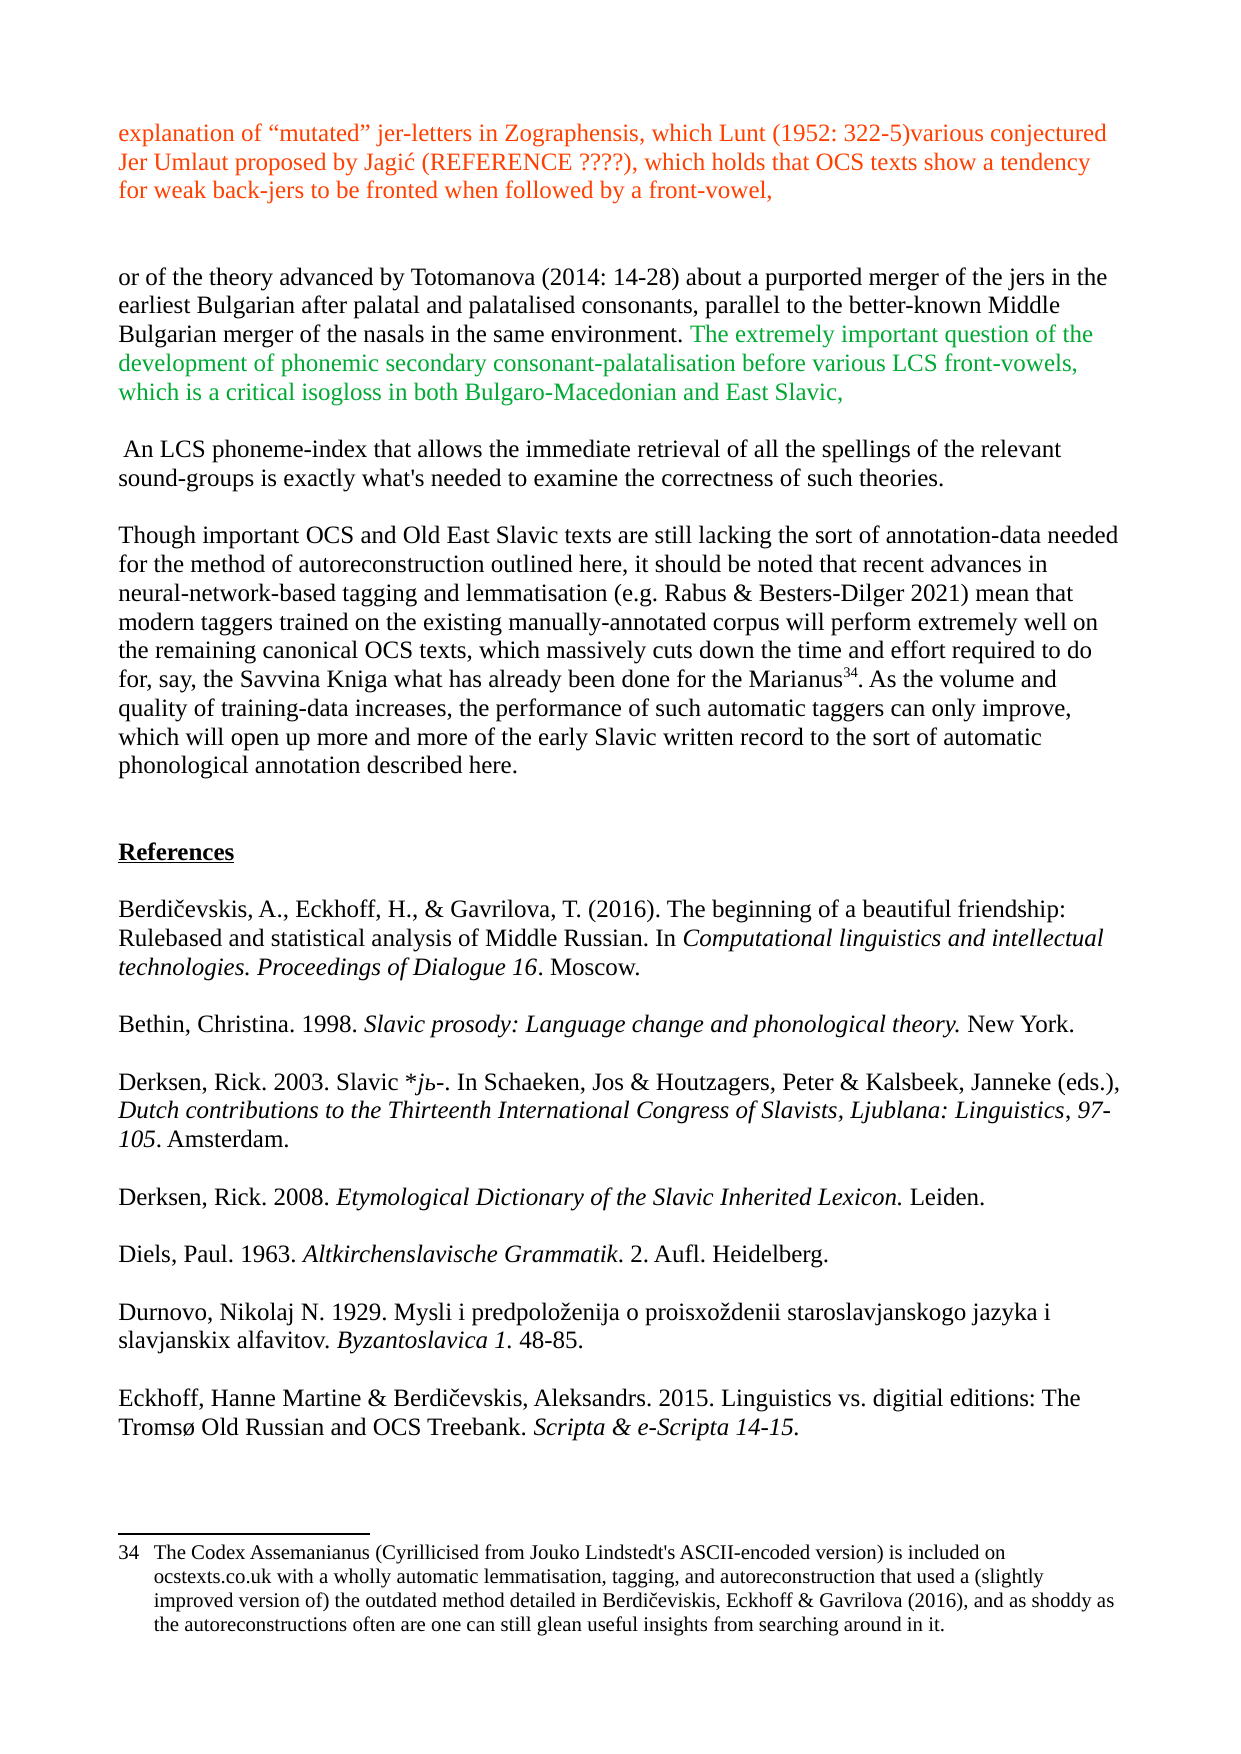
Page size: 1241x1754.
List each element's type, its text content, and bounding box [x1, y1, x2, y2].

text References [118, 837, 1122, 866]
text technologies. Proceedings of Dialogue 16. Moscow. [118, 952, 1122, 981]
text Rulebased and statistical analysis of Middle Russian. In Computational linguistics and intellectual [118, 923, 1122, 952]
text Diels, Paul. 1963. Altkirchenslavische Grammatik. 2. Aufl. Heidelberg. [118, 1239, 1122, 1268]
text Bethin, Christina. 1998. Slavic prosody: Language change and phonological theory. New York. [118, 1009, 1122, 1038]
text Derksen, Rick. 2003. Slavic *jь‑. In Schaeken, Jos & Houtzagers, Peter & Kalsbeek, Janneke (eds.), Dutch contributions to the Thirteenth International Congress of Slavists, Ljublana: Linguistics, 97-105. Amsterdam. [118, 1067, 1122, 1153]
text explanation of “mutated” jer-letters in Zographensis, which Lunt (1952: 322-5)various conjectured Jer Umlaut proposed by Jagić (REFERENCE ????), which holds that OCS texts show a tendency for weak back-jers to be fronted when followed by a front-vowel, [118, 118, 1122, 204]
text Though important OCS and Old East Slavic texts are still lacking the sort of annotation-data needed for the method of autoreconstruction outlined here, it should be noted that recent advances in neural-network-based tagging and lemmatisation (e.g. Rabus & Besters-Dilger 2021) mean that modern taggers trained on the existing manually-annotated corpus will perform extremely well on the remaining canonical OCS texts, which massively cuts down the time and effort required to do for, say, the Savvina Kniga what has already been done for the Marianus. As the volume and quality of training-data increases, the performance of such automatic taggers can only improve, which will open up more and more of the early Slavic written record to the sort of automatic phonological annotation described here. [118, 521, 1122, 779]
text Berdičevskis, A., Eckhoff, H., & Gavrilova, T. (2016). The beginning of a beautiful friendship: [118, 894, 1122, 923]
text Eckhoff, Hanne Martine & Berdičevskis, Aleksandrs. 2015. Linguistics vs. digitial editions: The Tromsø Old Russian and OCS Treebank. Scripta & e-Scripta 14-15. [118, 1383, 1122, 1441]
text The Codex Assemanianus (Cyrillicised from Jouko Lindstedt's ASCII-encoded version) is included on ocstexts.co.uk with a wholly automatic lemmatisation, tagging, and autoreconstruction that used a (slightly improved version of) the outdated method detailed in Berdičeviskis, Eckhoff & Gavrilova (2016), and as shoddy as the autoreconstructions often are one can still glean useful insights from searching around in it. [118, 1539, 1122, 1636]
text or of the theory advanced by Totomanova (2014: 14-28) about a purported merger of the jers in the earliest Bulgarian after palatal and palatalised consonants, parallel to the better-known Middle Bulgarian merger of the nasals in the same environment. The extremely important question of the development of phonemic secondary consonant-palatalisation before various LCS front-vowels, which is a critical isogloss in both Bulgaro-Macedonian and East Slavic, [118, 262, 1122, 406]
text An LCS phoneme-index that allows the immediate retrieval of all the spellings of the relevant sound-groups is exactly what's needed to examine the correctness of such theories. [118, 434, 1122, 492]
text Durnovo, Nikolaj N. 1929. Mysli i predpoloženija o proisxoždenii staroslavjanskogo jazyka i slavjanskix alfavitov. Byzantoslavica 1. 48-85. [118, 1297, 1122, 1354]
text Derksen, Rick. 2008. Etymological Dictionary of the Slavic Inherited Lexicon. Leiden. [118, 1182, 1122, 1211]
